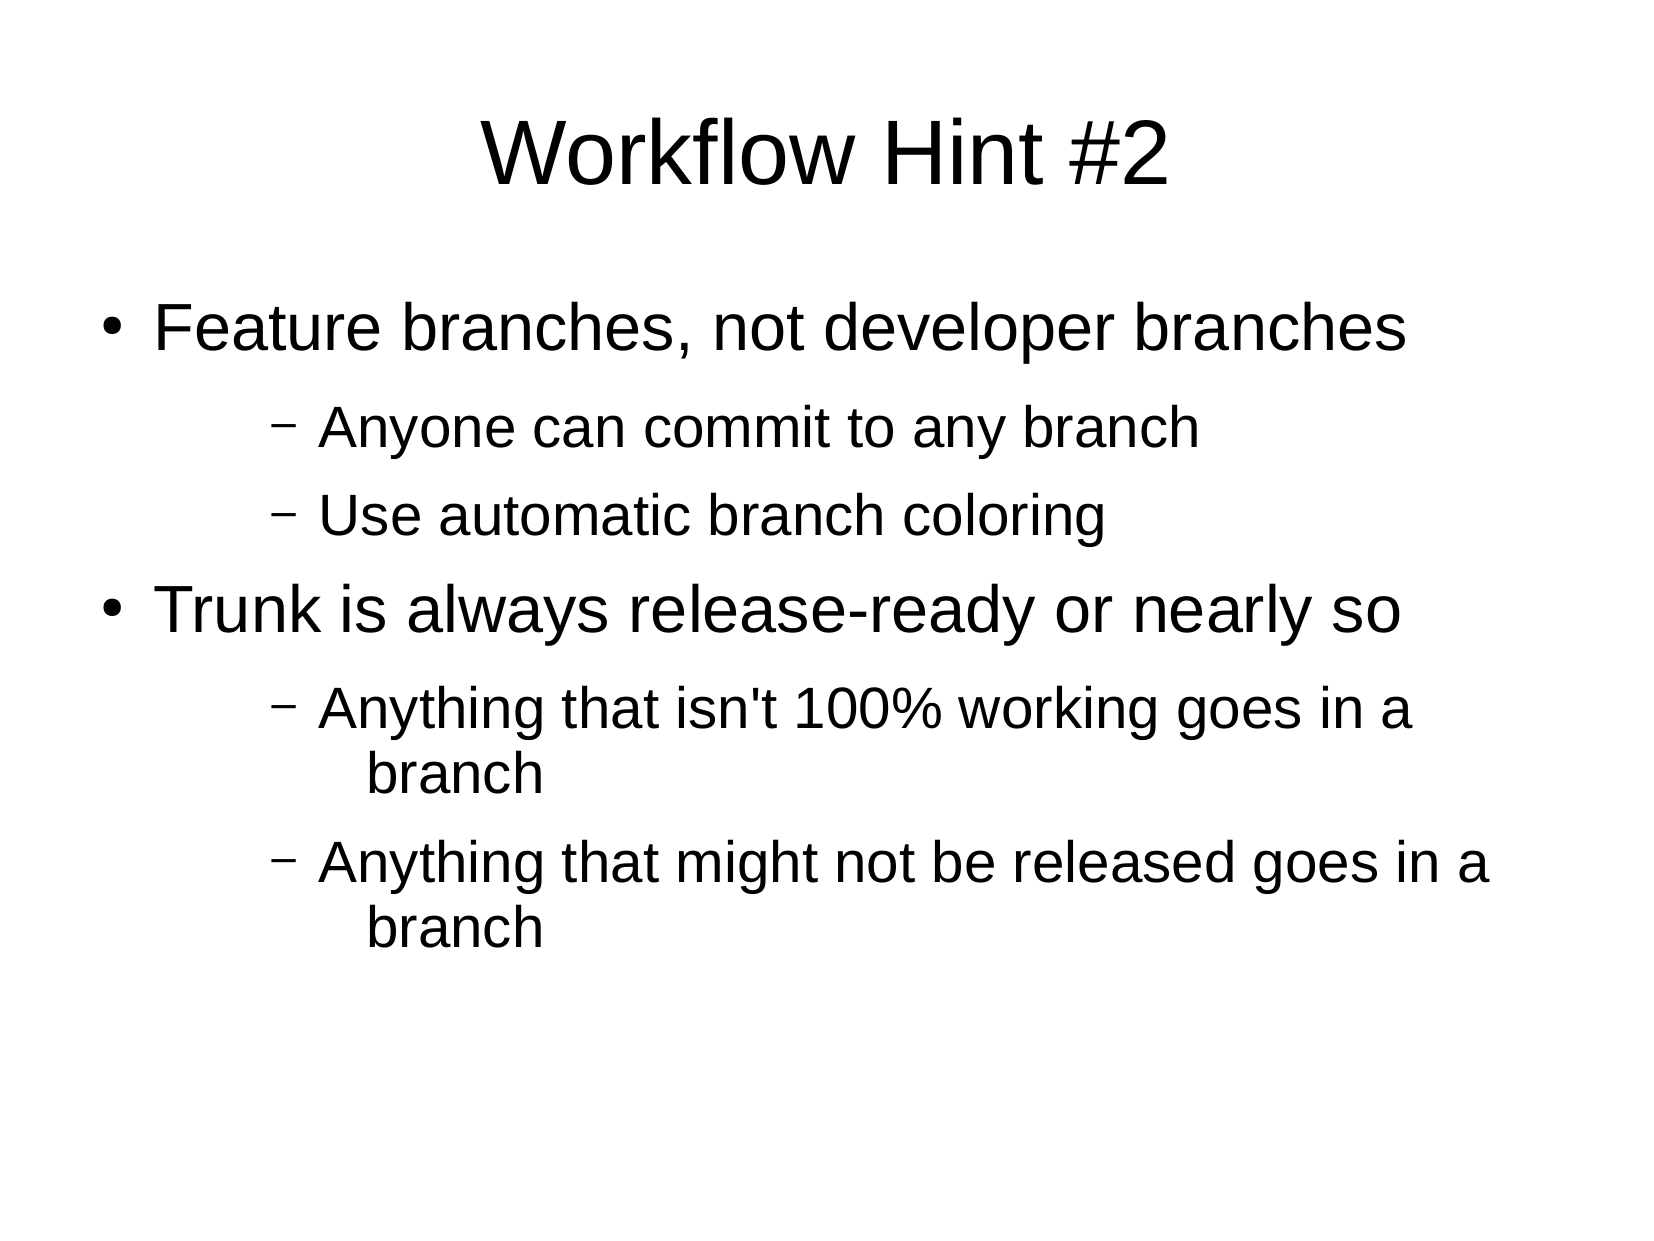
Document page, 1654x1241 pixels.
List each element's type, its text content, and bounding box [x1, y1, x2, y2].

list Feature branches, not developer branches Anyone can commit to any branch Use automatic branch coloring Trunk is always release-ready or nearly so Anything that isn't 100% working goes in a branch Anything that might not be released goes in a branch [82, 290, 1571, 1163]
title Workflow Hint #2 [82, 49, 1571, 257]
